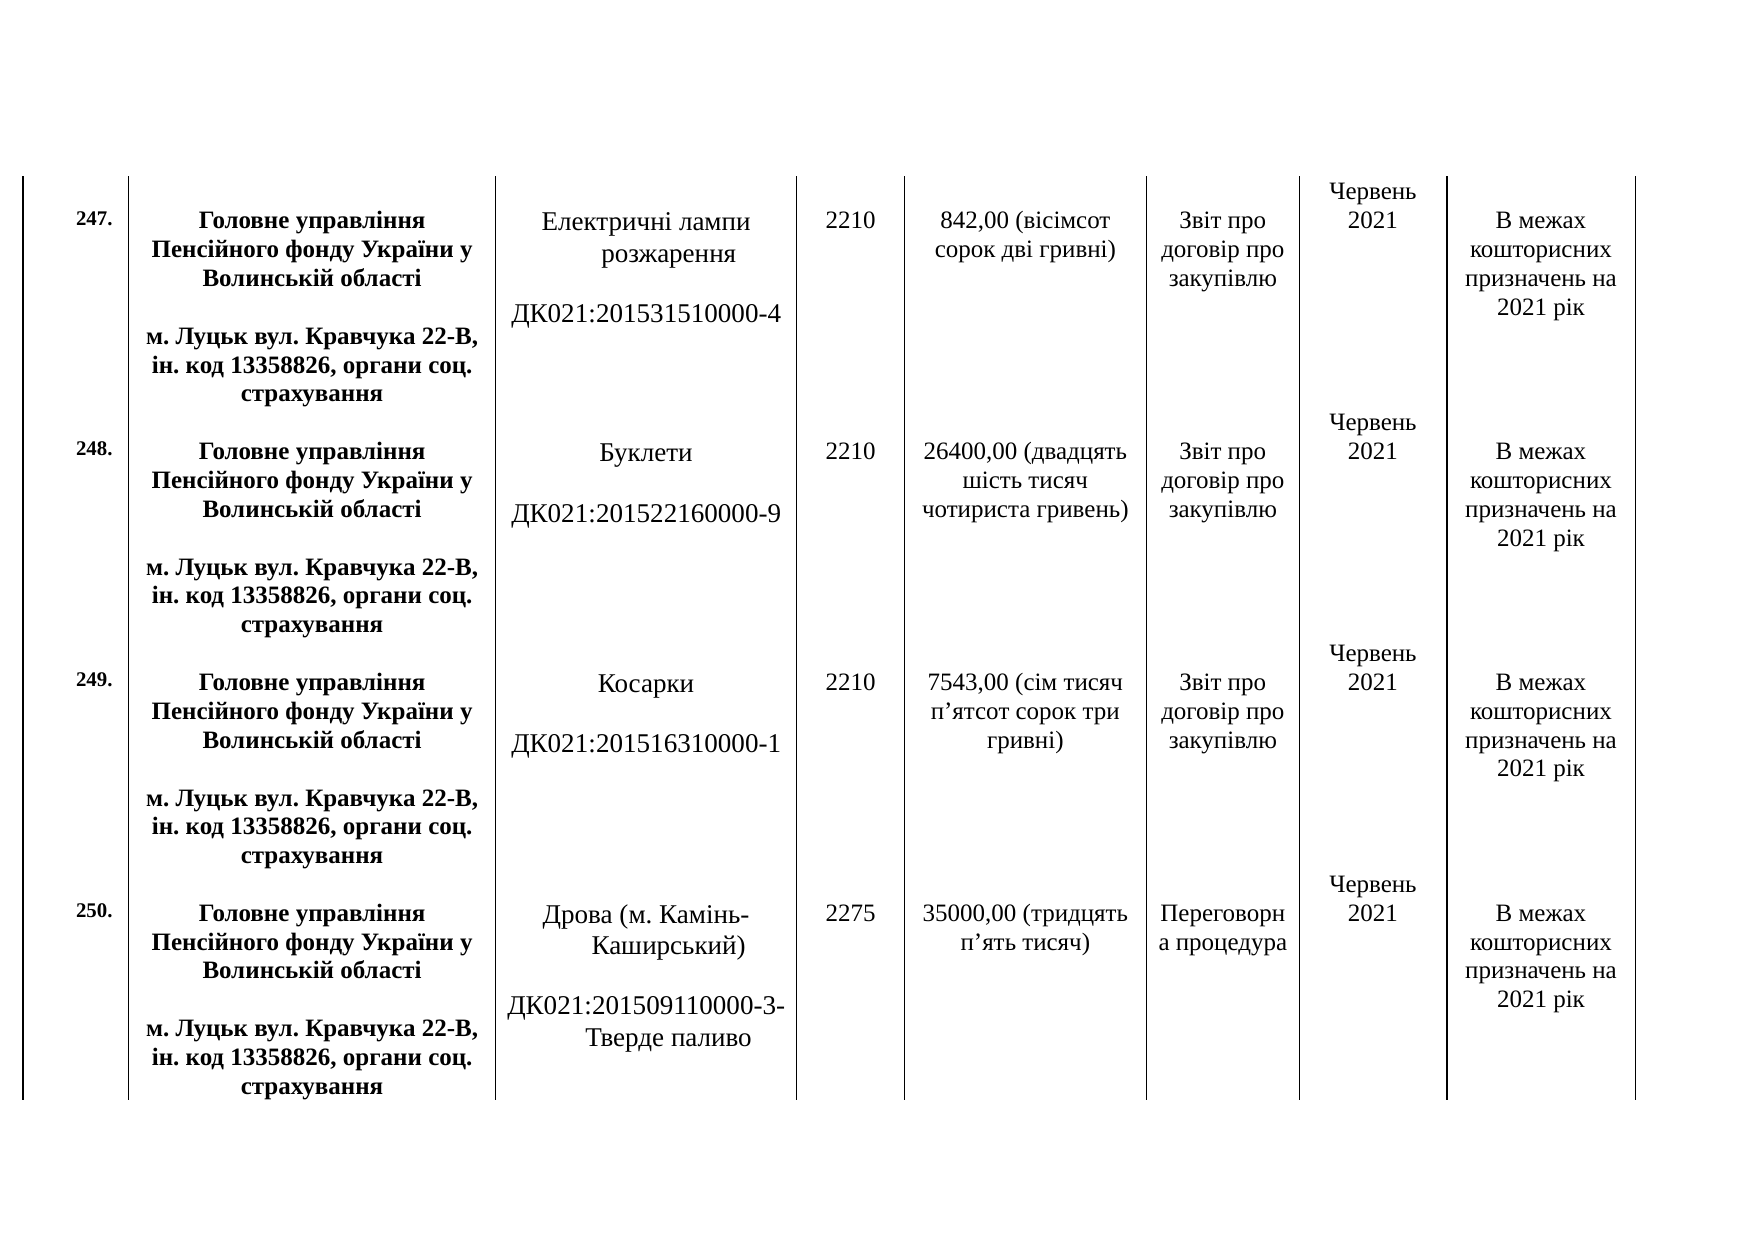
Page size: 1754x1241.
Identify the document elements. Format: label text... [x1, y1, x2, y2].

table_cell Головне управління Пенсійного фонду України у Волинській області м. Луцьк вул. Кравчука 22-В, ін. код 13358826, органи соц. страхування [129, 869, 495, 1100]
table_cell Головне управління Пенсійного фонду України у Волинській області м. Луцьк вул. Кравчука 22-В, ін. код 13358826, органи соц. страхування [129, 176, 495, 407]
table_cell Звіт про договір про закупівлю [1147, 407, 1299, 638]
table_cell [24, 869, 128, 1100]
table_cell 842,00 (вісімсот сорок дві гривні) [905, 176, 1146, 407]
table_cell 35000,00 (тридцять п’ять тисяч) [905, 869, 1146, 1100]
table_cell В межах кошторисних призначень на 2021 рік [1448, 176, 1635, 407]
table_cell Електричні лампи розжарення ДК021:201531510000-4 [496, 176, 796, 407]
table_cell Косарки ДК021:201516310000-1 [496, 638, 796, 869]
table_cell [24, 638, 128, 869]
table_cell Червень 2021 [1300, 869, 1446, 1100]
table_cell Переговорна процедура [1147, 869, 1299, 1100]
table_cell 2210 [797, 176, 904, 407]
table_cell 2210 [797, 407, 904, 638]
table_cell В межах кошторисних призначень на 2021 рік [1448, 638, 1635, 869]
table_cell 2210 [797, 638, 904, 869]
table_cell Головне управління Пенсійного фонду України у Волинській області м. Луцьк вул. Кравчука 22-В, ін. код 13358826, органи соц. страхування [129, 638, 495, 869]
table_cell Звіт про договір про закупівлю [1147, 638, 1299, 869]
table_cell В межах кошторисних призначень на 2021 рік [1448, 869, 1635, 1100]
table_cell [24, 407, 128, 638]
table_cell 26400,00 (двадцять шість тисяч чотириста гривень) [905, 407, 1146, 638]
table_cell В межах кошторисних призначень на 2021 рік [1448, 407, 1635, 638]
table_cell [24, 176, 128, 407]
table_cell Головне управління Пенсійного фонду України у Волинській області м. Луцьк вул. Кравчука 22-В, ін. код 13358826, органи соц. страхування [129, 407, 495, 638]
table_cell 7543,00 (сім тисяч п’ятсот сорок три гривні) [905, 638, 1146, 869]
table_cell Звіт про договір про закупівлю [1147, 176, 1299, 407]
table_cell Буклети ДК021:201522160000-9 [496, 407, 796, 638]
table_cell 2275 [797, 869, 904, 1100]
table_cell Дрова (м. Камінь-Каширський) ДК021:201509110000-3-Тверде паливо [496, 869, 796, 1100]
table_cell Червень 2021 [1300, 176, 1446, 407]
table_cell Червень 2021 [1300, 638, 1446, 869]
table_cell Червень 2021 [1300, 407, 1446, 638]
